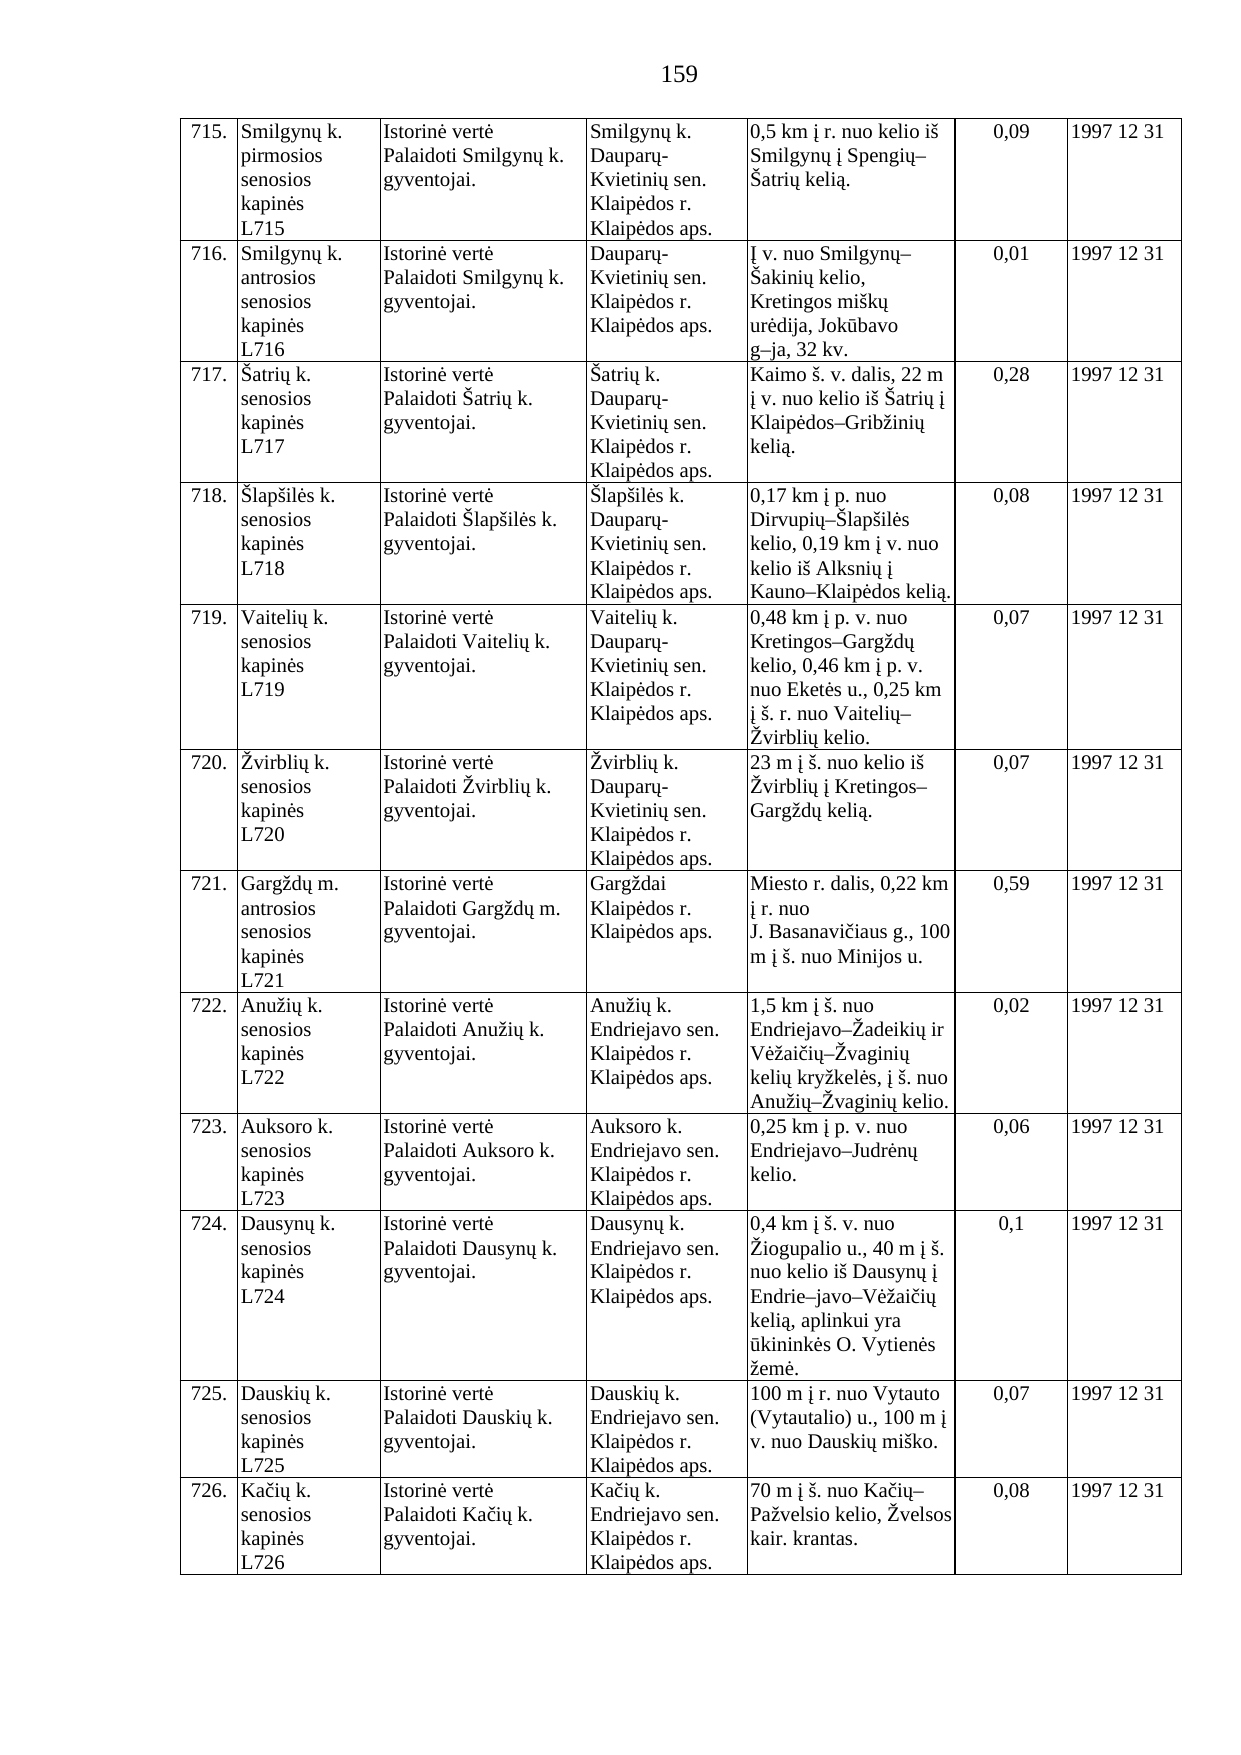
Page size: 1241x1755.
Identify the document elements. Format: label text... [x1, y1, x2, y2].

table_cell Istorinė vertė Palaidoti Žvirblių k. gyventojai. [381, 750, 586, 870]
table_cell Istorinė vertė Palaidoti Smilgynų k. gyventojai. [381, 241, 586, 361]
table_cell 0,25 km į p. v. nuo Endriejavo–Judrėnų kelio. [748, 1114, 954, 1210]
table_cell 0,08 [956, 483, 1067, 603]
table_cell Vaitelių k. senosios kapinės L719 [238, 605, 380, 749]
table_cell 0,4 km į š. v. nuo Žiogupalio u., 40 m į š. nuo kelio iš Dausynų į Endrie–javo–Vėžaičių kelią, aplinkui yra ūkininkės O. Vytienės žemė. [748, 1211, 954, 1380]
table_cell Šatrių k. senosios kapinės L717 [238, 362, 380, 482]
table_cell Į v. nuo Smilgynų–Šakinių kelio, Kretingos miškų urėdija, Jokūbavo g–ja, 32 kv. [748, 241, 954, 361]
table_cell 1997 12 31 [1068, 871, 1181, 992]
table_cell 1997 12 31 [1068, 1478, 1181, 1574]
table_cell 70 m į š. nuo Kačių–Pažvelsio kelio, Žvelsos kair. krantas. [748, 1478, 954, 1574]
table_cell 100 m į r. nuo Vytauto (Vytautalio) u., 100 m į v. nuo Dauskių miško. [748, 1381, 954, 1477]
table_cell 0,06 [956, 1114, 1067, 1210]
table_cell Dausynų k. Endriejavo sen. Klaipėdos r. Klaipėdos aps. [587, 1211, 747, 1380]
table_cell Auksoro k. senosios kapinės L723 [238, 1114, 380, 1210]
table_cell Žvirblių k. Dauparų-Kvietinių sen. Klaipėdos r. Klaipėdos aps. [587, 750, 747, 870]
table_cell 0,08 [956, 1478, 1067, 1574]
table_cell Dausynų k. senosios kapinės L724 [238, 1211, 380, 1380]
table_cell Gargždai Klaipėdos r. Klaipėdos aps. [587, 871, 747, 992]
table_cell Šlapšilės k. Dauparų-Kvietinių sen. Klaipėdos r. Klaipėdos aps. [587, 483, 747, 603]
table_cell 0,01 [956, 241, 1067, 361]
table_cell 0,17 km į p. nuo Dirvupių–Šlapšilės kelio, 0,19 km į v. nuo kelio iš Alksnių į Kauno–Klaipėdos kelią. [748, 483, 954, 603]
table_cell Istorinė vertė Palaidoti Gargždų m. gyventojai. [381, 871, 586, 992]
table_cell 720. [181, 750, 237, 870]
table_cell 717. [181, 362, 237, 482]
table_cell 0,5 km į r. nuo kelio iš Smilgynų į Spengių–Šatrių kelią. [748, 119, 954, 239]
table_cell 718. [181, 483, 237, 603]
table_cell 0,07 [956, 750, 1067, 870]
table_cell 0,09 [956, 119, 1067, 239]
table_cell Vaitelių k. Dauparų-Kvietinių sen. Klaipėdos r. Klaipėdos aps. [587, 605, 747, 749]
table_cell Kačių k. senosios kapinės L726 [238, 1478, 380, 1574]
table_cell 0,07 [956, 1381, 1067, 1477]
table_cell Dauparų-Kvietinių sen. Klaipėdos r. Klaipėdos aps. [587, 241, 747, 361]
table_cell 716. [181, 241, 237, 361]
table_cell Istorinė vertė Palaidoti Dauskių k. gyventojai. [381, 1381, 586, 1477]
table_cell 721. [181, 871, 237, 992]
table_cell Istorinė vertė Palaidoti Dausynų k. gyventojai. [381, 1211, 586, 1380]
table_cell Anužių k. Endriejavo sen. Klaipėdos r. Klaipėdos aps. [587, 993, 747, 1113]
table_cell Šlapšilės k. senosios kapinės L718 [238, 483, 380, 603]
table_cell 0,48 km į p. v. nuo Kretingos–Gargždų kelio, 0,46 km į p. v. nuo Eketės u., 0,25 km į š. r. nuo Vaitelių–Žvirblių kelio. [748, 605, 954, 749]
table_cell 1997 12 31 [1068, 993, 1181, 1113]
table_cell Dauskių k. senosios kapinės L725 [238, 1381, 380, 1477]
table_cell 725. [181, 1381, 237, 1477]
table_cell Miesto r. dalis, 0,22 km į r. nuo J. Basanavičiaus g., 100 m į š. nuo Minijos u. [748, 871, 954, 992]
table_cell Smilgynų k. pirmosios senosios kapinės L715 [238, 119, 380, 239]
table_cell 726. [181, 1478, 237, 1574]
table_cell 23 m į š. nuo kelio iš Žvirblių į Kretingos–Gargždų kelią. [748, 750, 954, 870]
table_cell Smilgynų k. Dauparų-Kvietinių sen. Klaipėdos r. Klaipėdos aps. [587, 119, 747, 239]
table_cell Istorinė vertė Palaidoti Auksoro k. gyventojai. [381, 1114, 586, 1210]
table_cell 1997 12 31 [1068, 1211, 1181, 1380]
table_cell Istorinė vertė Palaidoti Šatrių k. gyventojai. [381, 362, 586, 482]
table_cell 723. [181, 1114, 237, 1210]
table_cell 724. [181, 1211, 237, 1380]
table_cell Gargždų m. antrosios senosios kapinės L721 [238, 871, 380, 992]
table_cell Istorinė vertė Palaidoti Šlapšilės k. gyventojai. [381, 483, 586, 603]
table_cell 1997 12 31 [1068, 241, 1181, 361]
table_cell Šatrių k. Dauparų-Kvietinių sen. Klaipėdos r. Klaipėdos aps. [587, 362, 747, 482]
table_cell 1997 12 31 [1068, 362, 1181, 482]
table_cell 715. [181, 119, 237, 239]
table_cell 719. [181, 605, 237, 749]
table_cell 1997 12 31 [1068, 1381, 1181, 1477]
table_cell Kaimo š. v. dalis, 22 m į v. nuo kelio iš Šatrių į Klaipėdos–Gribžinių kelią. [748, 362, 954, 482]
table_cell Dauskių k. Endriejavo sen. Klaipėdos r. Klaipėdos aps. [587, 1381, 747, 1477]
table_cell Žvirblių k. senosios kapinės L720 [238, 750, 380, 870]
table_cell 0,02 [956, 993, 1067, 1113]
table_cell Smilgynų k. antrosios senosios kapinės L716 [238, 241, 380, 361]
table_cell 1997 12 31 [1068, 605, 1181, 749]
table_cell 0,07 [956, 605, 1067, 749]
table_cell 1997 12 31 [1068, 119, 1181, 239]
table_cell 1997 12 31 [1068, 750, 1181, 870]
table_cell 1,5 km į š. nuo Endriejavo–Žadeikių ir Vėžaičių–Žvaginių kelių kryžkelės, į š. nuo Anužių–Žvaginių kelio. [748, 993, 954, 1113]
table_cell Istorinė vertė Palaidoti Kačių k. gyventojai. [381, 1478, 586, 1574]
table_cell 0,1 [956, 1211, 1067, 1380]
table_cell Istorinė vertė Palaidoti Smilgynų k. gyventojai. [381, 119, 586, 239]
table_cell 1997 12 31 [1068, 483, 1181, 603]
table_cell Kačių k. Endriejavo sen. Klaipėdos r. Klaipėdos aps. [587, 1478, 747, 1574]
table_cell Istorinė vertė Palaidoti Vaitelių k. gyventojai. [381, 605, 586, 749]
table_cell Anužių k. senosios kapinės L722 [238, 993, 380, 1113]
table_cell 0,28 [956, 362, 1067, 482]
table_cell 1997 12 31 [1068, 1114, 1181, 1210]
table_cell 722. [181, 993, 237, 1113]
table_cell Auksoro k. Endriejavo sen. Klaipėdos r. Klaipėdos aps. [587, 1114, 747, 1210]
table_cell 0,59 [956, 871, 1067, 992]
table_cell Istorinė vertė Palaidoti Anužių k. gyventojai. [381, 993, 586, 1113]
